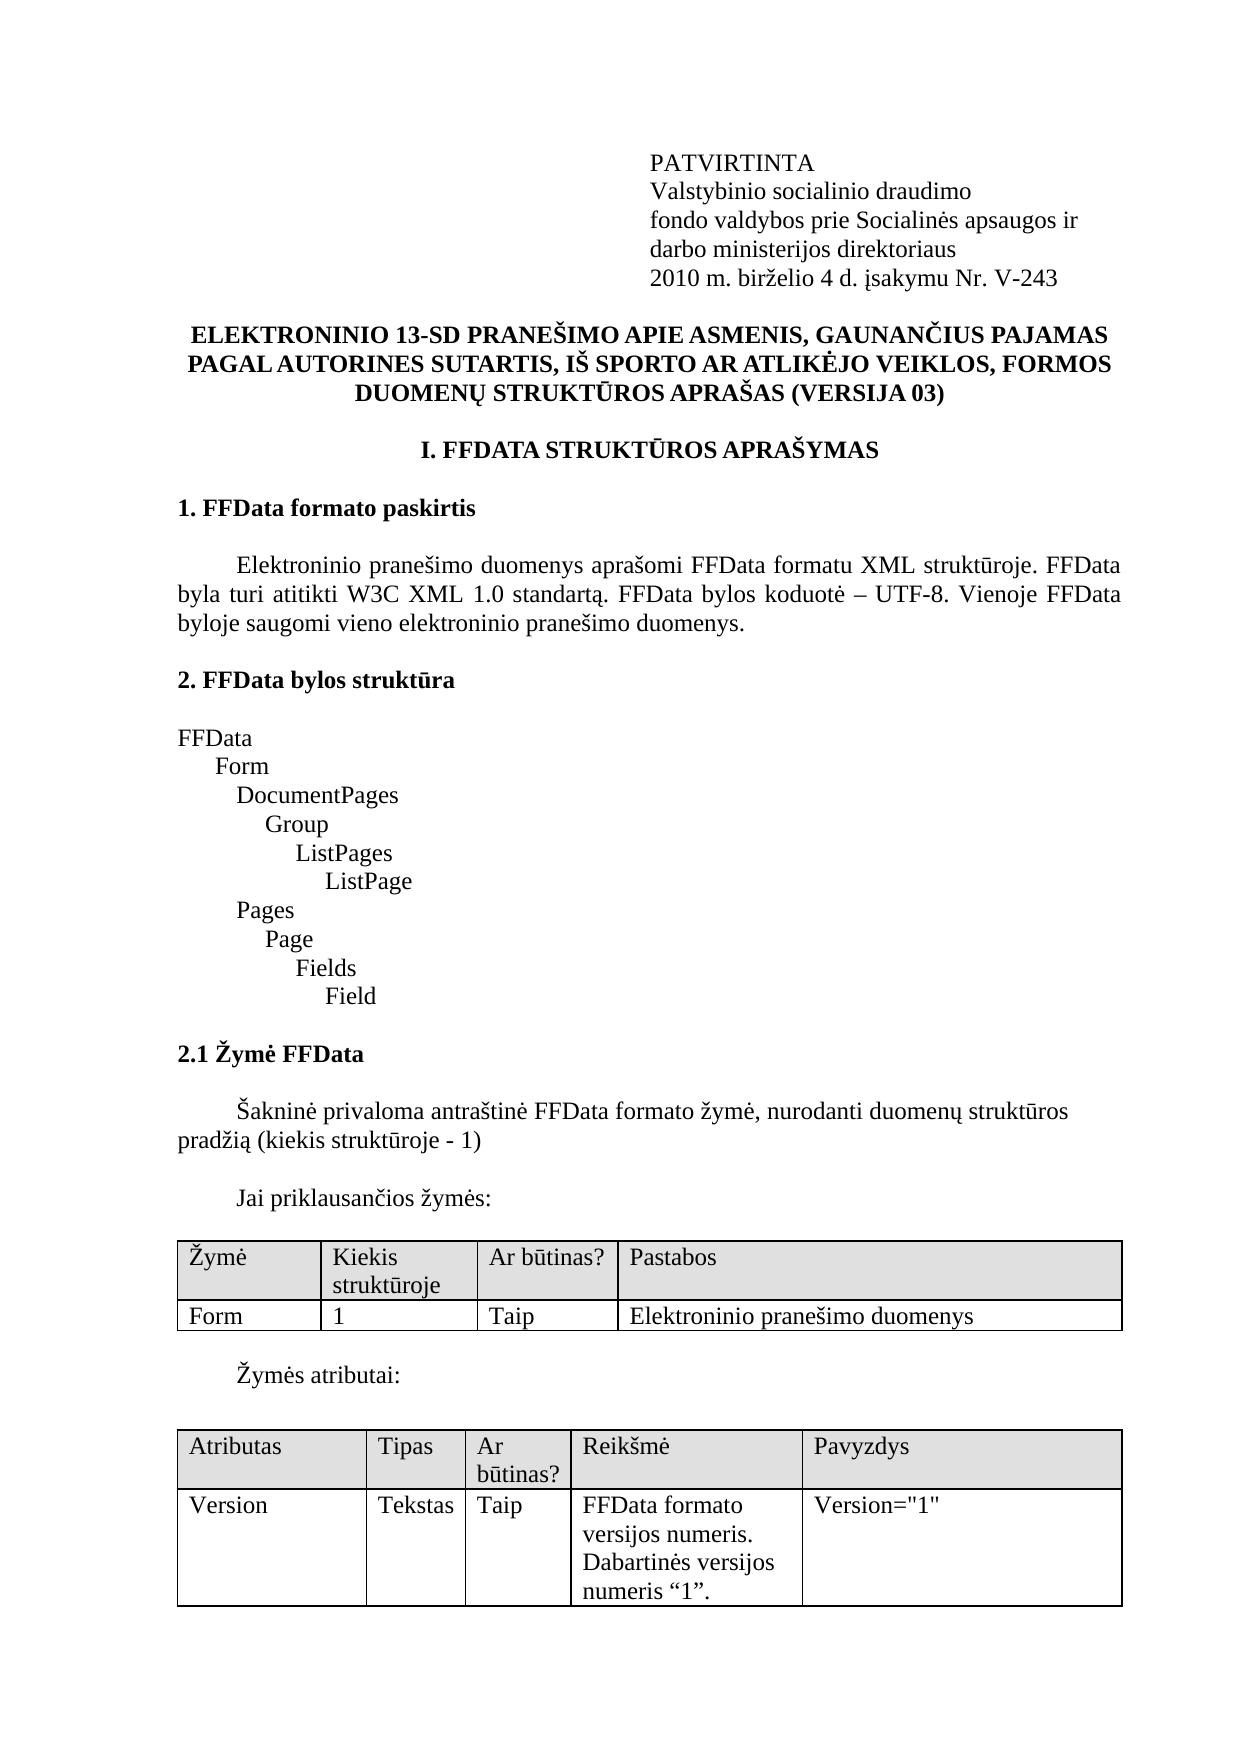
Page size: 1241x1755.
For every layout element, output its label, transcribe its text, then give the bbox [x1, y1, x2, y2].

table_cell Version="1" [803, 1490, 1121, 1605]
table_header Pavyzdys [803, 1431, 1121, 1488]
text Field [177, 981, 1122, 1010]
text ELEKTRONINIO 13-SD PRANEŠIMO apie asmenis, gaunančius pajamas pagal autorines sutartis, iš sporto ar atlikėjo veiklos, formos duomenų struktūros aprašas (VERSIJA 03) [177, 320, 1122, 406]
text I. FFData struktūros aprašymas [177, 435, 1122, 464]
table_cell Taip [478, 1301, 617, 1329]
text Group [177, 809, 1122, 838]
text Form [177, 751, 1122, 780]
text fondo valdybos prie Socialinės apsaugos ir [649, 205, 1122, 234]
table_cell Elektroninio pranešimo duomenys [619, 1301, 1121, 1329]
text Fields [177, 953, 1122, 981]
table_header Pastabos [619, 1242, 1121, 1299]
text 2.1 Žymė FFData [177, 1039, 1122, 1068]
table_cell Tekstas [367, 1490, 465, 1605]
text ListPages [177, 838, 1122, 866]
text 2010 m. birželio 4 d. įsakymu Nr. V-243 [649, 263, 1122, 291]
table_header Žymė [178, 1242, 320, 1299]
text darbo ministerijos direktoriaus [649, 234, 1122, 263]
text 1. FFData formato paskirtis [177, 493, 1122, 521]
text Elektroninio pranešimo duomenys aprašomi FFData formatu XML struktūroje. FFData byla turi atitikti W3C XML 1.0 standartą. FFData bylos koduotė – UTF-8. Vienoje FFData byloje saugomi vieno elektroninio pranešimo duomenys. [177, 550, 1122, 636]
table_cell Taip [466, 1490, 570, 1605]
text 2. FFData bylos struktūra [177, 665, 1122, 694]
table_header Reikšmė [572, 1431, 802, 1488]
table_header Atributas [178, 1431, 366, 1488]
text Žymės atributai: [177, 1360, 1122, 1388]
text Pages [177, 895, 1122, 924]
text Valstybinio socialinio draudimo [649, 176, 1122, 205]
table_header Ar būtinas? [478, 1242, 617, 1299]
text PATVIRTINTA [649, 148, 1122, 176]
table_cell 1 [322, 1301, 477, 1329]
table_cell FFData formato versijos numeris. Dabartinės versijos numeris “1”. [572, 1490, 802, 1605]
text DocumentPages [177, 780, 1122, 809]
table_header Ar būtinas? [466, 1431, 570, 1488]
text Jai priklausančios žymės: [177, 1183, 1122, 1211]
text Šakninė privaloma antraštinė FFData formato žymė, nurodanti duomenų struktūros pradžią (kiekis struktūroje - 1) [177, 1096, 1122, 1154]
text FFData [177, 723, 1122, 751]
table_header Tipas [367, 1431, 465, 1488]
table_cell Form [178, 1301, 320, 1329]
text Page [177, 924, 1122, 953]
text ListPage [177, 866, 1122, 895]
table_header Kiekis struktūroje [322, 1242, 477, 1299]
table_cell Version [178, 1490, 366, 1605]
